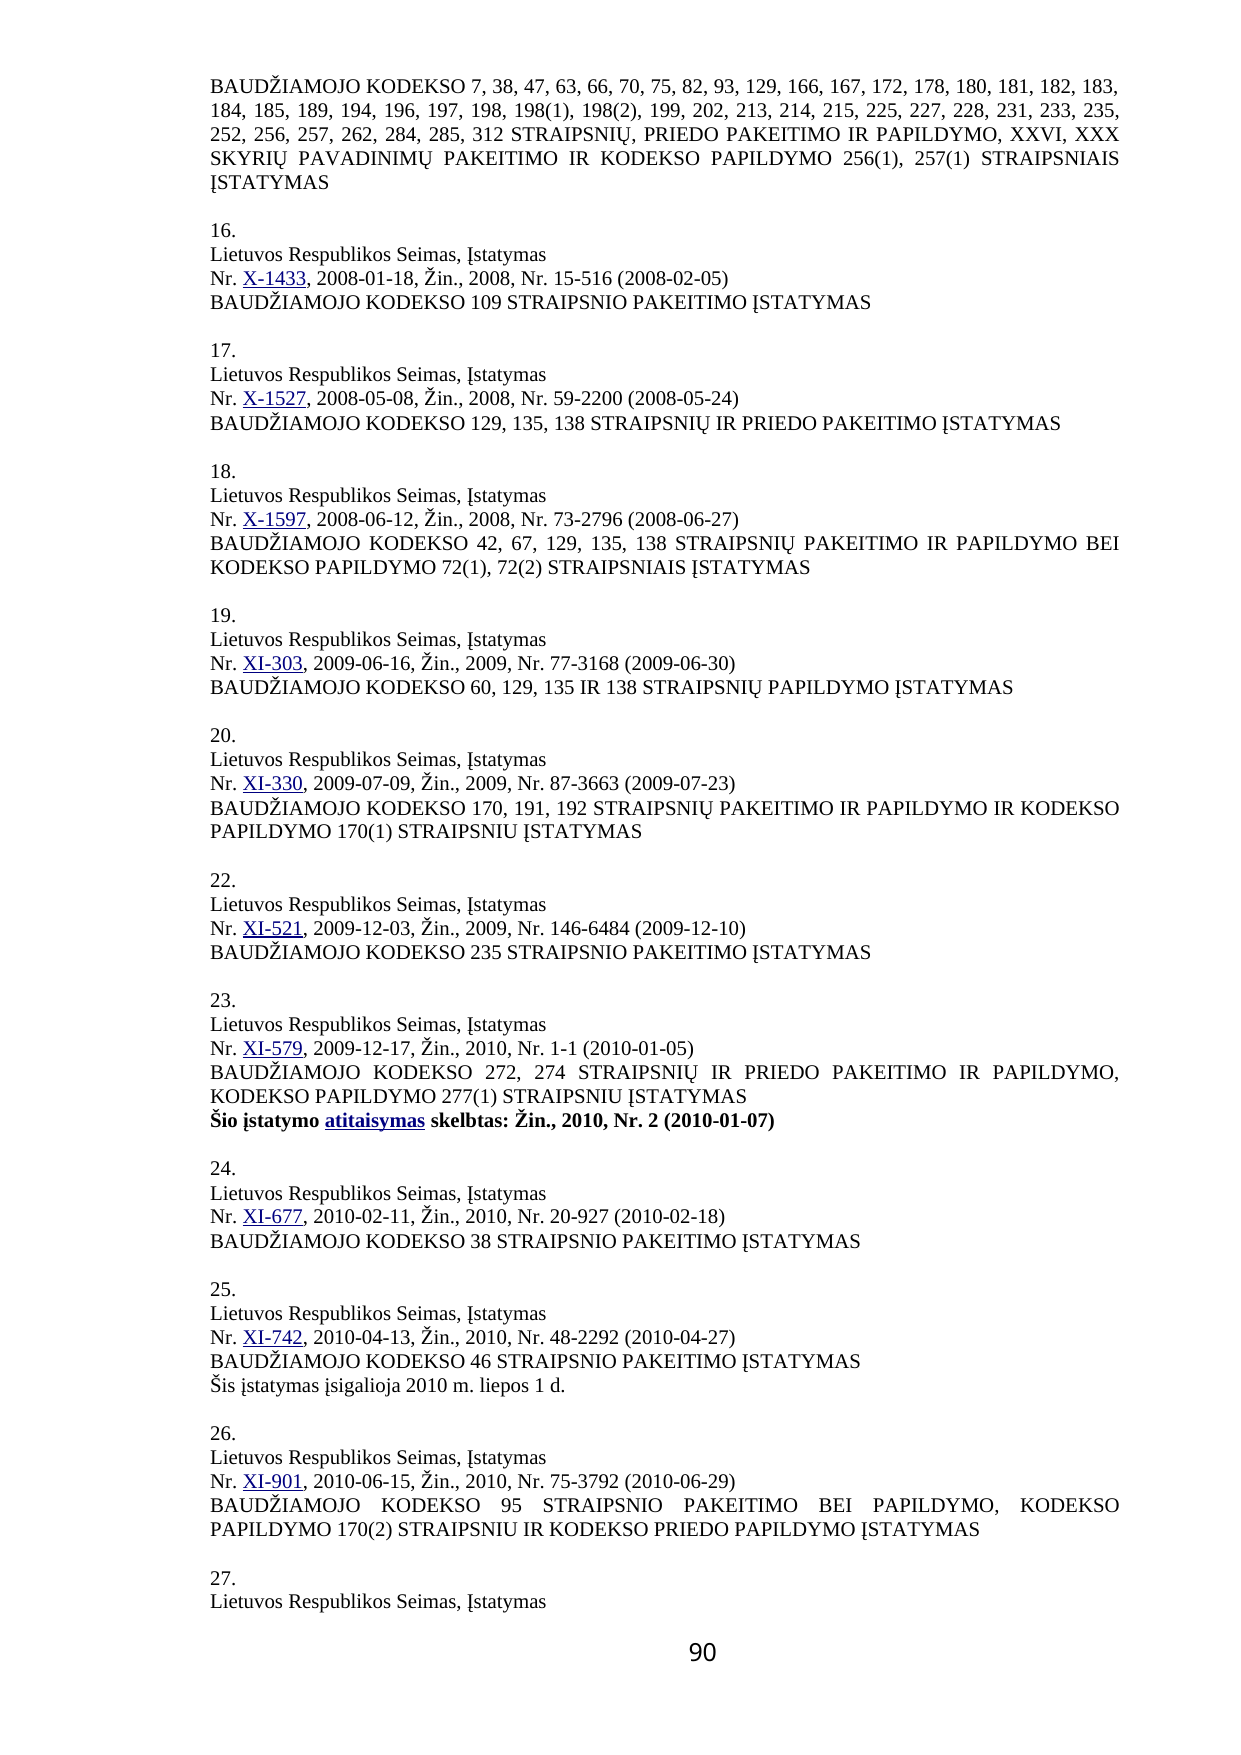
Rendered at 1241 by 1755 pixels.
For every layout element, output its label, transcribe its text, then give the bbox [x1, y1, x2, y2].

text 16. [210, 218, 1120, 242]
text 27. [210, 1565, 1120, 1589]
text Lietuvos Respublikos Seimas, Įstatymas [210, 1589, 1120, 1613]
text BAUDŽIAMOJO KODEKSO 170, 191, 192 STRAIPSNIŲ PAKEITIMO IR PAPILDYMO IR KODEKSO PAPILDYMO 170(1) STRAIPSNIU ĮSTATYMAS [210, 795, 1120, 843]
text BAUDŽIAMOJO KODEKSO 272, 274 STRAIPSNIŲ IR PRIEDO PAKEITIMO IR PAPILDYMO, KODEKSO PAPILDYMO 277(1) STRAIPSNIU ĮSTATYMAS [210, 1060, 1120, 1108]
text Nr. X-1597, 2008-06-12, Žin., 2008, Nr. 73-2796 (2008-06-27) [210, 507, 1120, 531]
text Lietuvos Respublikos Seimas, Įstatymas [210, 1445, 1120, 1469]
text BAUDŽIAMOJO KODEKSO 38 STRAIPSNIO PAKEITIMO ĮSTATYMAS [210, 1228, 1120, 1253]
text 25. [210, 1277, 1120, 1301]
text Nr. XI-330, 2009-07-09, Žin., 2009, Nr. 87-3663 (2009-07-23) [210, 771, 1120, 795]
text Lietuvos Respublikos Seimas, Įstatymas [210, 627, 1120, 651]
text 26. [210, 1421, 1120, 1445]
text Lietuvos Respublikos Seimas, Įstatymas [210, 747, 1120, 771]
text Lietuvos Respublikos Seimas, Įstatymas [210, 1012, 1120, 1036]
text Lietuvos Respublikos Seimas, Įstatymas [210, 483, 1120, 507]
text Lietuvos Respublikos Seimas, Įstatymas [210, 1180, 1120, 1204]
text Nr. XI-901, 2010-06-15, Žin., 2010, Nr. 75-3792 (2010-06-29) [210, 1469, 1120, 1493]
text Nr. X-1527, 2008-05-08, Žin., 2008, Nr. 59-2200 (2008-05-24) [210, 386, 1120, 410]
text Šio įstatymo atitaisymas skelbtas: Žin., 2010, Nr. 2 (2010-01-07) [210, 1108, 1120, 1132]
text 20. [210, 723, 1120, 747]
text BAUDŽIAMOJO KODEKSO 46 STRAIPSNIO PAKEITIMO ĮSTATYMAS [210, 1349, 1120, 1373]
text BAUDŽIAMOJO KODEKSO 42, 67, 129, 135, 138 STRAIPSNIŲ PAKEITIMO IR PAPILDYMO BEI KODEKSO PAPILDYMO 72(1), 72(2) STRAIPSNIAIS ĮSTATYMAS [210, 531, 1120, 579]
text 18. [210, 458, 1120, 483]
text Nr. XI-579, 2009-12-17, Žin., 2010, Nr. 1-1 (2010-01-05) [210, 1036, 1120, 1060]
text BAUDŽIAMOJO KODEKSO 60, 129, 135 IR 138 STRAIPSNIŲ PAPILDYMO ĮSTATYMAS [210, 675, 1120, 699]
text BAUDŽIAMOJO KODEKSO 95 STRAIPSNIO PAKEITIMO BEI PAPILDYMO, KODEKSO PAPILDYMO 170(2) STRAIPSNIU IR KODEKSO PRIEDO PAPILDYMO ĮSTATYMAS [210, 1493, 1120, 1541]
text Nr. XI-303, 2009-06-16, Žin., 2009, Nr. 77-3168 (2009-06-30) [210, 651, 1120, 675]
text BAUDŽIAMOJO KODEKSO 7, 38, 47, 63, 66, 70, 75, 82, 93, 129, 166, 167, 172, 178, 180, 181, 182, 183, 184, 185, 189, 194, 196, 197, 198, 198(1), 198(2), 199, 202, 213, 214, 215, 225, 227, 228, 231, 233, 235, 252, 256, 257, 262, 284, 285, 312 STRAIPSNIŲ, PRIEDO PAKEITIMO IR PAPILDYMO, XXVI, XXX SKYRIŲ PAVADINIMŲ PAKEITIMO IR KODEKSO PAPILDYMO 256(1), 257(1) STRAIPSNIAIS ĮSTATYMAS [210, 73, 1120, 194]
text 24. [210, 1156, 1120, 1180]
text BAUDŽIAMOJO KODEKSO 129, 135, 138 STRAIPSNIŲ IR PRIEDO PAKEITIMO ĮSTATYMAS [210, 410, 1120, 434]
text BAUDŽIAMOJO KODEKSO 109 STRAIPSNIO PAKEITIMO ĮSTATYMAS [210, 290, 1120, 314]
text Nr. XI-742, 2010-04-13, Žin., 2010, Nr. 48-2292 (2010-04-27) [210, 1325, 1120, 1349]
text Šis įstatymas įsigalioja 2010 m. liepos 1 d. [210, 1373, 1120, 1397]
text 19. [210, 603, 1120, 627]
text 23. [210, 988, 1120, 1012]
text Nr. XI-521, 2009-12-03, Žin., 2009, Nr. 146-6484 (2009-12-10) [210, 916, 1120, 940]
text Lietuvos Respublikos Seimas, Įstatymas [210, 1301, 1120, 1325]
text Lietuvos Respublikos Seimas, Įstatymas [210, 362, 1120, 386]
text Nr. X-1433, 2008-01-18, Žin., 2008, Nr. 15-516 (2008-02-05) [210, 266, 1120, 290]
text 17. [210, 338, 1120, 362]
text Lietuvos Respublikos Seimas, Įstatymas [210, 242, 1120, 266]
text Lietuvos Respublikos Seimas, Įstatymas [210, 892, 1120, 916]
text Nr. XI-677, 2010-02-11, Žin., 2010, Nr. 20-927 (2010-02-18) [210, 1204, 1120, 1228]
text BAUDŽIAMOJO KODEKSO 235 STRAIPSNIO PAKEITIMO ĮSTATYMAS [210, 940, 1120, 964]
text 22. [210, 868, 1120, 892]
